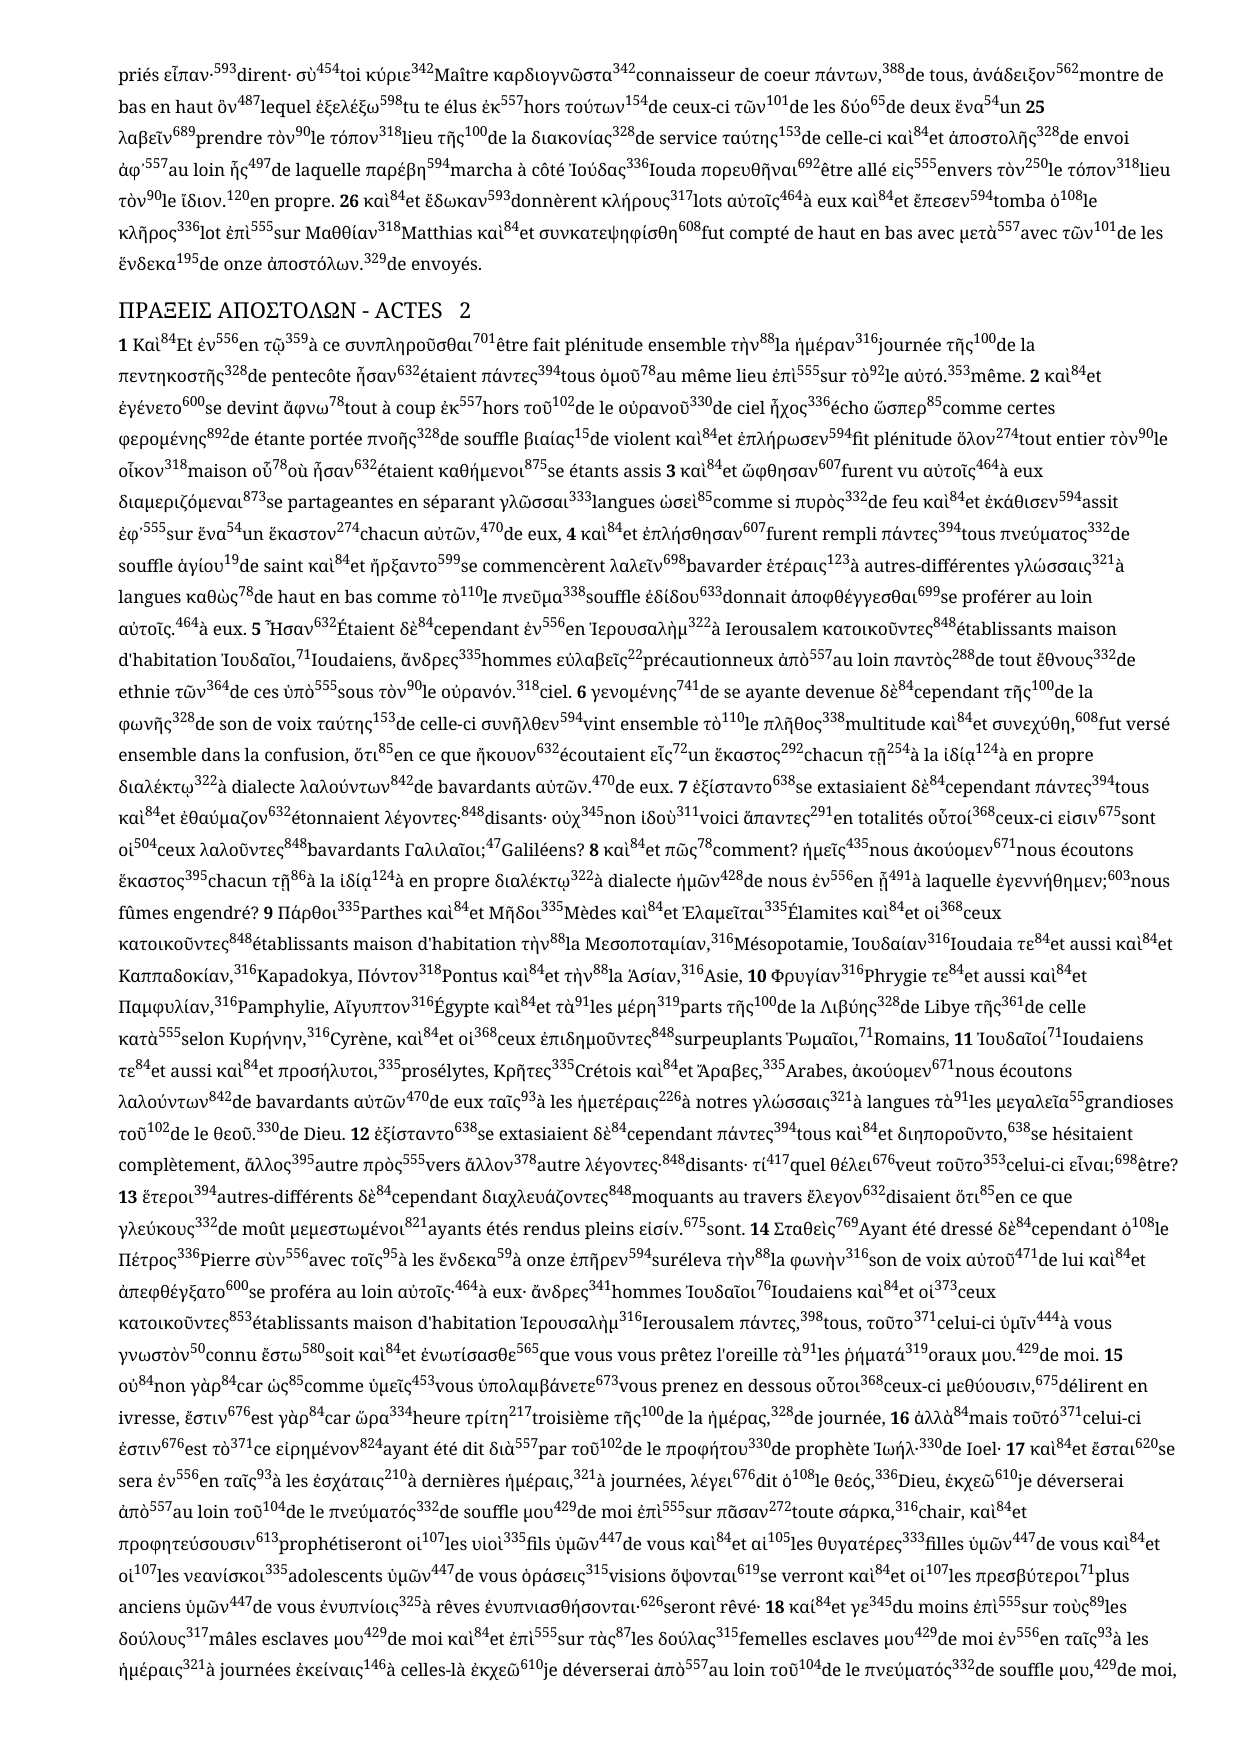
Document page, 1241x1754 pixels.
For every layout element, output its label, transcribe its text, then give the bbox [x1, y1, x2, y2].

text ΠΡΑΞΕΙΣ ΑΠΟΣΤΟΛΩΝ - ACTES 2 [118, 294, 1181, 324]
text 1 Τὸν90Le μὲν345certes πρῶτον207premier λόγον318discours ἐποιησάμην596je me fis περὶ557autour πάντων,390de tous, ὦ309O Θεόφιλε,342Théophile, ὧν500de lesquels ἤρξατο600se commença ὁ108le Ἰησοῦς336Iésous ποιεῖν698faire τε84et aussi καὶ84et διδάσκειν,698enseigner, 2 ἄχρι560jusqu'à l'extrémité ἧς305de laquelle ἡμέρας328de journée ἐντειλάμενος749se ayant commandé τοῖς95à les ἀποστόλοις323à envoyés διὰ557par πνεύματος332de souffle ἁγίου19de saint οὓς486lesquels ἐξελέξατο600se élut ἀνελήμφθη.608fut pris de bas en haut. 3 Οἷς492à Lesquels καὶ78aussi παρέστησεν594dressa à côté ἑαυτὸν535lui-même ζῶντα831vivant μετὰ555après τὸ353ce παθεῖν689souffrir αὐτὸν459lui ἐν556en πολλοῖς281à nombreux τεκμηρίοις,325à preuves, δι᾽557par ἡμερῶν327de journées τεσσεράκοντα193de quarante ὀπτανόμενος876se faisant voir αὐτοῖς464à eux καὶ84et λέγων849disant τὰ352ces περὶ557autour τῆς100de la βασιλείας328de royauté τοῦ102de le θεοῦ·330de Dieu· 4 καὶ84et συναλιζόμενος876se faisant sel ensemble παρήγγειλεν594annonça auprès αὐτοῖς464à eux ἀπὸ557au loin Ἱεροσολύμων331de Ierosoluma μὴ84ne pas χωρίζεσθαι701être séparé ἀλλὰ84mais περιμένειν698rester autour τὴν88la ἐπαγγελίαν316promesse τοῦ102de le πατρὸς330de père ἣν485laquelle ἠκούσατέ591vous écoutâtes μου,429de moi, 5 ὅτι85en ce que Ἰωάννης336Ioannes μὲν84certes ἐβάπτισεν594baptisa ὕδατι,326à eau, ὑμεῖς453vous δὲ84cependant ἐν556en πνεύματι326à souffle βαπτισθήσεσθε624vous serez baptisé ἁγίῳ13à saint οὐ78non μετὰ555après πολλὰς271nombreuses ταύτας140celles-ci ἡμέρας.315journées. 6 Οἱ368Ceux μὲν78certes οὖν84donc συνελθόντες729ayants venus ensemble ἠρώτων632sollicitaient αὐτὸν459lui λέγοντες·848disants· κύριε,342Maître, εἰ345si ἐν556en τῷ96à le χρόνῳ324à temps τούτῳ149à celui-ci ἀποκαθιστάνεις674tu rétablis complètement τὴν88la βασιλείαν316royauté τῷ96à le Ἰσραήλ;324à Israël? 7 εἶπεν594dit δὲ84cependant πρὸς555vers αὐτούς·458eux· οὐχ78non ὑμῶν447de vous ἐστιν676est γνῶναι689connaître χρόνους317temps ἢ84ou καιροὺς317moments οὓς486lesquels ὁ108le πατὴρ336père ἔθετο600se posa ἐν556en τῇ254à la ἰδίᾳ124à en propre ἐξουσίᾳ,322à autorité, 8 ἀλλὰ84mais λήμψεσθε617vous vous prendrez δύναμιν316puissance ἐπελθόντος726de ayant venu sur τοῦ104de le ἁγίου19de saint πνεύματος332de souffle ἐφ᾽555sur ὑμᾶς441vous καὶ84et ἔσεσθέ617vous vous serez μου429de moi μάρτυρες335témoins ἔν556en τε84et aussi Ἰερουσαλὴμ322à Ierousalem καὶ84et ἐν556en πάσῃ278à toute τῇ94à la Ἰουδαίᾳ322à Ioudaia καὶ84et Σαμαρείᾳ322à Samarie καὶ84et ἕως560jusqu'à ce que ἐσχάτου68de dernier τῆς100de la γῆς.328de terre. 9 Καὶ84Et ταῦτα352ceux-ci εἰπὼν730ayant dit βλεπόντων842de regardants αὐτῶν470de eux ἐπήρθη608fut surélevé καὶ84et νεφέλη334nuée ὑπέλαβεν594prit en dessous αὐτὸν459lui ἀπὸ557au loin τῶν101de les ὀφθαλμῶν329de yeux αὐτῶν.470de eux. 10 καὶ84et ὡς85comme ἀτενίζοντες848regardants fixement ἦσαν632étaient εἰς555envers τὸν90le οὐρανὸν318ciel πορευομένου870de se allant αὐτοῦ,471de lui, καὶ78aussi ἰδοὺ311voici ἄνδρες335hommes δύο201deux παρειστήκεισαν666avaient dressé à côté αὐτοῖς464à eux ἐν556en ἐσθήσεσιν321à habillements λευκαῖς,8à blanches, 11 οἳ504lesquels καὶ78aussi εἶπαν·593dirent· ἄνδρες341hommes Γαλιλαῖοι,76Galiléens, τί404quel ἑστήκατε647vous avez dressé βλέποντες848regardants εἰς555envers τὸν90le οὐρανόν;318ciel? οὗτος161celui-ci ὁ108le Ἰησοῦς336Iésous ὁ369celui ἀναλημφθεὶς769ayant été pris de bas en haut ἀφ᾽557au loin ὑμῶν447de vous εἰς555envers τὸν90le οὐρανὸν318ciel οὕτως78ainsi ἐλεύσεται620se viendra ὃν300lequel τρόπον318manière ἐθεάσασθε597vous vous contemplâtes αὐτὸν459lui πορευόμενον858se allant εἰς555envers τὸν90le οὐρανόν.318ciel. 12 Τότε78Alors ὑπέστρεψαν593retournèrent en arrière εἰς555envers Ἰερουσαλὴμ316Ierousalem ἀπὸ557au loin ὄρους332de montagne τοῦ365de ce καλουμένου896de étant appelé Ἐλαιῶνος,330de Oliveraie, ὅ507lequel ἐστιν676est ἐγγὺς560proche Ἰερουσαλὴμ328de Ierousalem σαββάτου332de sabbat ἔχον851ayant ὁδόν.316chemin. 13 καὶ84et ὅτε85lorsque εἰσῆλθον,593vinrent à l'intérieur, εἰς555envers τὸ92le ὑπερῷον320partie au-dessus ἀνέβησαν593montèrent οὗ78où ἦσαν632étaient καταμένοντες,848restants de haut en bas, ὅ369celui τε84et aussi Πέτρος336Pierre καὶ84et Ἰωάννης336Ioannes καὶ84et Ἰάκωβος336Iakobos καὶ84et Ἀνδρέας,336André, Φίλιππος336Philippe καὶ84et Θωμᾶς,336Thomas, Βαρθολομαῖος336Bar-Tolomaï καὶ84et Μαθθαῖος,336Matthaios, Ἰάκωβος336Iakobos Ἁλφαίου330de Alphaios καὶ84et Σίμων336Simon ὁ108le ζηλωτὴς336zélote καὶ84et Ἰούδας336Iouda Ἰακώβου.330de Iakobos. 14 οὗτοι368ceux-ci πάντες291tous ἦσαν632étaient προσκαρτεροῦντες848endurants auprès ὁμοθυμαδὸν78en même fureur τῇ94à la προσευχῇ322à prière σὺν556avec γυναιξὶν321à femmes καὶ84et Μαριὰμ334Mariam τῇ94à la μητρὶ322à mère Ἰησοῦ330de Iésous καὶ84et σὺν556avec τοῖς95à les ἀδελφοῖς323à frères αὐτοῦ.471de lui. 15 Καὶ84Et ἐν556en ταῖς93à les ἡμέραις321à journées ταύταις146à celles-ci ἀναστὰς730ayant redressé Πέτρος336Pierre ἐν556en μέσῳ62à au milieu τῶν101de les ἀδελφῶν329de frères εἶπεν·594dit· ἦν633était τε84et aussi ὄχλος336foule ὀνομάτων331de noms ἐπὶ555sur τὸ92le αὐτὸ353même ὡς78comme ἑκατὸν201cent εἴκοσι·201vingt· 16 ἄνδρες341hommes ἀδελφοί,341frères, ἔδει633attachait de lien πληρωθῆναι692être fait plénitude τὴν88la γραφὴν316écriture ἣν485laquelle προεῖπεν594prédit τὸ110le πνεῦμα338souffle τὸ110le ἅγιον25saint διὰ557par στόματος332de bouche Δαυὶδ330de Dauid περὶ557autour Ἰούδα330de Iouda τοῦ363de celui γενομένου743de se ayant devenu ὁδηγοῦ330de guide de chemin τοῖς356à ceux συλλαβοῦσιν721à ayants pris ensemble Ἰησοῦν,318Iésous, 17 ὅτι85en ce que κατηριθμημένος822ayant été nombré de haut en bas ἦν633était ἐν556en ἡμῖν424à nous καὶ84et ἔλαχεν594obtint par le sort τὸν90le κλῆρον318lot τῆς100de la διακονίας328de service ταύτης.153de celle-ci. 18 οὗτος369celui-ci μὲν78certes οὖν84donc ἐκτήσατο600se acquit χωρίον320emplacement ἐκ557hors μισθοῦ330de salaire τῆς100de la ἀδικίας328de injustice καὶ84et πρηνὴς48précipité en avant γενόμενος749se ayant devenu ἐλάκησεν594éclata μέσος72au milieu καὶ84et ἐξεχύθη608fut déversé πάντα293tous τὰ109les σπλάγχνα337entrailles αὐτοῦ·471de lui· 19 καὶ84et γνωστὸν50connu ἐγένετο600se devint πᾶσιν382à tous τοῖς356à ceux κατοικοῦσιν836à établissants maison d'habitation Ἰερουσαλήμ,316Ierousalem, ὥστε85de sorte que κληθῆναι692être appelé τὸ92le χωρίον320emplacement ἐκεῖνο145celui-là τῇ254à la ἰδίᾳ124à en propre διαλέκτῳ322à dialecte αὐτῶν470de eux Ἁκελδαμάχ,320Akeldama, τοῦτ᾽371celui-ci ἔστιν676est χωρίον320emplacement αἵματος.332de sang. 20 γέγραπται662a été écrit γὰρ84car ἐν556en βίβλῳ322à bible ψαλμῶν·329de psaumes· γενηθήτω573soit devenu ἡ106la ἔπαυλις334camp αὐτοῦ471de lui ἔρημος46déserte καὶ84et μὴ78ne pas ἔστω580soit ὁ369celui κατοικῶν849établissant maison d'habitation ἐν556en αὐτῇ,463à elle, καί·84et· τὴν88la ἐπισκοπὴν316supervision αὐτοῦ471de lui λαβέτω564prenne ἕτερος.395autre-différent. 21 δεῖ676attache de lien οὖν84donc τῶν101de les συνελθόντων724de ayants venus ensemble ἡμῖν424à nous ἀνδρῶν329de hommes ἐν556en παντὶ280à tout χρόνῳ324à temps ᾧ493à lequel εἰσῆλθεν594vint à l'intérieur καὶ84et ἐξῆλθεν594sortit ἐφ᾽555sur ἡμᾶς421nous ὁ108le κύριος336Maître Ἰησοῦς,336Iésous, 22 ἀρξάμενος749se ayant commencé ἀπὸ557au loin τοῦ104de le βαπτίσματος332de baptême Ἰωάννου330de Ioannes ἕως560jusqu'à ce que τῆς100de la ἡμέρας328de journée ἧς497de laquelle ἀνελήμφθη608fut pris de bas en haut ἀφ᾽557au loin ἡμῶν,428de nous, μάρτυρα318témoin τῆς100de la ἀναστάσεως328de redressement αὐτοῦ471de lui σὺν556avec ἡμῖν424à nous γενέσθαι691se devenir ἕνα54un τούτων.362de ceux-ci. 23 Καὶ84Et ἔστησαν593dressèrent δύο,53deux, Ἰωσὴφ318Ioseph τὸν351celui καλούμενον884étant appelé Βαρσαββᾶν318Bar-Sabbas ὃς505lequel ἐπεκλήθη608fut surnommé Ἰοῦστος,336Ioustos, καὶ84et Μαθθίαν.318Matthias. 24 καὶ84et προσευξάμενοι748se ayants priés εἶπαν·593dirent· σὺ454toi κύριε342Maître καρδιογνῶστα342connaisseur de coeur πάντων,388de tous, ἀνάδειξον562montre de bas en haut ὃν487lequel ἐξελέξω598tu te élus ἐκ557hors τούτων154de ceux-ci τῶν101de les δύο65de deux ἕνα54un 25 λαβεῖν689prendre τὸν90le τόπον318lieu τῆς100de la διακονίας328de service ταύτης153de celle-ci καὶ84et ἀποστολῆς328de envoi ἀφ᾽557au loin ἧς497de laquelle παρέβη594marcha à côté Ἰούδας336Iouda πορευθῆναι692être allé εἰς555envers τὸν250le τόπον318lieu τὸν90le ἴδιον.120en propre. 26 καὶ84et ἔδωκαν593donnèrent κλήρους317lots αὐτοῖς464à eux καὶ84et ἔπεσεν594tomba ὁ108le κλῆρος336lot ἐπὶ555sur Μαθθίαν318Matthias καὶ84et συνκατεψηφίσθη608fut compté de haut en bas avec μετὰ557avec τῶν101de les ἕνδεκα195de onze ἀποστόλων.329de envoyés. [118, 59, 1181, 276]
text 1 Καὶ84Et ἐν556en τῷ359à ce συνπληροῦσθαι701être fait plénitude ensemble τὴν88la ἡμέραν316journée τῆς100de la πεντηκοστῆς328de pentecôte ἦσαν632étaient πάντες394tous ὁμοῦ78au même lieu ἐπὶ555sur τὸ92le αὐτό.353même. 2 καὶ84et ἐγένετο600se devint ἄφνω78tout à coup ἐκ557hors τοῦ102de le οὐρανοῦ330de ciel ἦχος336écho ὥσπερ85comme certes φερομένης892de étante portée πνοῆς328de souffle βιαίας15de violent καὶ84et ἐπλήρωσεν594fit plénitude ὅλον274tout entier τὸν90le οἶκον318maison οὗ78où ἦσαν632étaient καθήμενοι875se étants assis 3 καὶ84et ὤφθησαν607furent vu αὐτοῖς464à eux διαμεριζόμεναι873se partageantes en séparant γλῶσσαι333langues ὡσεὶ85comme si πυρὸς332de feu καὶ84et ἐκάθισεν594assit ἐφ᾽555sur ἕνα54un ἕκαστον274chacun αὐτῶν,470de eux, 4 καὶ84et ἐπλήσθησαν607furent rempli πάντες394tous πνεύματος332de souffle ἁγίου19de saint καὶ84et ἤρξαντο599se commencèrent λαλεῖν698bavarder ἑτέραις123à autres-différentes γλώσσαις321à langues καθὼς78de haut en bas comme τὸ110le πνεῦμα338souffle ἐδίδου633donnait ἀποφθέγγεσθαι699se proférer au loin αὐτοῖς.464à eux. 5 Ἦσαν632Étaient δὲ84cependant ἐν556en Ἰερουσαλὴμ322à Ierousalem κατοικοῦντες848établissants maison d'habitation Ἰουδαῖοι,71Ioudaiens, ἄνδρες335hommes εὐλαβεῖς22précautionneux ἀπὸ557au loin παντὸς288de tout ἔθνους332de ethnie τῶν364de ces ὑπὸ555sous τὸν90le οὐρανόν.318ciel. 6 γενομένης741de se ayante devenue δὲ84cependant τῆς100de la φωνῆς328de son de voix ταύτης153de celle-ci συνῆλθεν594vint ensemble τὸ110le πλῆθος338multitude καὶ84et συνεχύθη,608fut versé ensemble dans la confusion, ὅτι85en ce que ἤκουον632écoutaient εἷς72un ἕκαστος292chacun τῇ254à la ἰδίᾳ124à en propre διαλέκτῳ322à dialecte λαλούντων842de bavardants αὐτῶν.470de eux. 7 ἐξίσταντο638se extasiaient δὲ84cependant πάντες394tous καὶ84et ἐθαύμαζον632étonnaient λέγοντες·848disants· οὐχ345non ἰδοὺ311voici ἅπαντες291en totalités οὗτοί368ceux-ci εἰσιν675sont οἱ504ceux λαλοῦντες848bavardants Γαλιλαῖοι;47Galiléens? 8 καὶ84et πῶς78comment? ἡμεῖς435nous ἀκούομεν671nous écoutons ἕκαστος395chacun τῇ86à la ἰδίᾳ124à en propre διαλέκτῳ322à dialecte ἡμῶν428de nous ἐν556en ᾗ491à laquelle ἐγεννήθημεν;603nous fûmes engendré? 9 Πάρθοι335Parthes καὶ84et Μῆδοι335Mèdes καὶ84et Ἐλαμεῖται335Élamites καὶ84et οἱ368ceux κατοικοῦντες848établissants maison d'habitation τὴν88la Μεσοποταμίαν,316Mésopotamie, Ἰουδαίαν316Ioudaia τε84et aussi καὶ84et Καππαδοκίαν,316Kapadokya, Πόντον318Pontus καὶ84et τὴν88la Ἀσίαν,316Asie, 10 Φρυγίαν316Phrygie τε84et aussi καὶ84et Παμφυλίαν,316Pamphylie, Αἴγυπτον316Égypte καὶ84et τὰ91les μέρη319parts τῆς100de la Λιβύης328de Libye τῆς361de celle κατὰ555selon Κυρήνην,316Cyrène, καὶ84et οἱ368ceux ἐπιδημοῦντες848surpeuplants Ῥωμαῖοι,71Romains, 11 Ἰουδαῖοί71Ioudaiens τε84et aussi καὶ84et προσήλυτοι,335prosélytes, Κρῆτες335Crétois καὶ84et Ἄραβες,335Arabes, ἀκούομεν671nous écoutons λαλούντων842de bavardants αὐτῶν470de eux ταῖς93à les ἡμετέραις226à notres γλώσσαις321à langues τὰ91les μεγαλεῖα55grandioses τοῦ102de le θεοῦ.330de Dieu. 12 ἐξίσταντο638se extasiaient δὲ84cependant πάντες394tous καὶ84et διηποροῦντο,638se hésitaient complètement, ἄλλος395autre πρὸς555vers ἄλλον378autre λέγοντες·848disants· τί417quel θέλει676veut τοῦτο353celui-ci εἶναι;698être? 13 ἕτεροι394autres-différents δὲ84cependant διαχλευάζοντες848moquants au travers ἔλεγον632disaient ὅτι85en ce que γλεύκους332de moût μεμεστωμένοι821ayants étés rendus pleins εἰσίν.675sont. 14 Σταθεὶς769Ayant été dressé δὲ84cependant ὁ108le Πέτρος336Pierre σὺν556avec τοῖς95à les ἕνδεκα59à onze ἐπῆρεν594suréleva τὴν88la φωνὴν316son de voix αὐτοῦ471de lui καὶ84et ἀπεφθέγξατο600se proféra au loin αὐτοῖς·464à eux· ἄνδρες341hommes Ἰουδαῖοι76Ioudaiens καὶ84et οἱ373ceux κατοικοῦντες853établissants maison d'habitation Ἰερουσαλὴμ316Ierousalem πάντες,398tous, τοῦτο371celui-ci ὑμῖν444à vous γνωστὸν50connu ἔστω580soit καὶ84et ἐνωτίσασθε565que vous vous prêtez l'oreille τὰ91les ῥήματά319oraux μου.429de moi. 15 οὐ84non γὰρ84car ὡς85comme ὑμεῖς453vous ὑπολαμβάνετε673vous prenez en dessous οὗτοι368ceux-ci μεθύουσιν,675délirent en ivresse, ἔστιν676est γὰρ84car ὥρα334heure τρίτη217troisième τῆς100de la ἡμέρας,328de journée, 16 ἀλλὰ84mais τοῦτό371celui-ci ἐστιν676est τὸ371ce εἰρημένον824ayant été dit διὰ557par τοῦ102de le προφήτου330de prophète Ἰωήλ·330de Ioel· 17 καὶ84et ἔσται620se sera ἐν556en ταῖς93à les ἐσχάταις210à dernières ἡμέραις,321à journées, λέγει676dit ὁ108le θεός,336Dieu, ἐκχεῶ610je déverserai ἀπὸ557au loin τοῦ104de le πνεύματός332de souffle μου429de moi ἐπὶ555sur πᾶσαν272toute σάρκα,316chair, καὶ84et προφητεύσουσιν613prophétiseront οἱ107les υἱοὶ335fils ὑμῶν447de vous καὶ84et αἱ105les θυγατέρες333filles ὑμῶν447de vous καὶ84et οἱ107les νεανίσκοι335adolescents ὑμῶν447de vous ὁράσεις315visions ὄψονται619se verront καὶ84et οἱ107les πρεσβύτεροι71plus anciens ὑμῶν447de vous ἐνυπνίοις325à rêves ἐνυπνιασθήσονται·626seront rêvé· 18 καί84et γε345du moins ἐπὶ555sur τοὺς89les δούλους317mâles esclaves μου429de moi καὶ84et ἐπὶ555sur τὰς87les δούλας315femelles esclaves μου429de moi ἐν556en ταῖς93à les ἡμέραις321à journées ἐκείναις146à celles-là ἐκχεῶ610je déverserai ἀπὸ557au loin τοῦ104de le πνεύματός332de souffle μου,429de moi, καὶ84et προφητεύσουσιν.613prophétiseront. 19 καὶ84et δώσω610je donnerai τέρατα319prodiges ἐν556en τῷ96à le οὐρανῷ324à ciel ἄνω78en haut καὶ84et σημεῖα319signes ἐπὶ557sur τῆς100de la γῆς328de terre κάτω,78vers le bas, αἷμα320sang καὶ84et πῦρ320feu καὶ84et ἀτμίδα316vapeur καπνοῦ.330de fumée. 20 ὁ108le ἥλιος336soleil μεταστραφήσεται627sera tourné au-delà εἰς555envers σκότος320ténèbre καὶ84et ἡ106la σελήνη334lune εἰς555envers αἷμα,320sang, πρὶν85avant ἢ345ou ἐλθεῖν689venir ἡμέραν316journée κυρίου330de Maître τὴν88la μεγάλην2grande καὶ84et ἐπιφανῆ.2épiphane. 21 καὶ84et ἔσται620se sera πᾶς395tout ὃς505lequel ἂν345le cas échéant ἐπικαλέσηται914que se surnomme τὸ92le ὄνομα320nom κυρίου330de Maître σωθήσεται.627sera sauvé. 22 Ἄνδρες341Hommes Ἰσραηλεῖται,341Israélites, ἀκούσατε561écoutez τοὺς89les λόγους317discours τούτους·142ceux-ci· Ἰησοῦν318Iésous τὸν90le Ναζωραῖον,318Nazoréen, ἄνδρα318homme ἀποδεδειγμένον805ayant été montré loin ἀπὸ557au loin τοῦ102de le θεοῦ330de Dieu εἰς555envers ὑμᾶς441vous δυνάμεσιν321à puissances καὶ84et τέρασιν325à prodiges καὶ84et σημείοις325à signes οἷς494à lesquels ἐποίησεν594fit δι᾽557par αὐτοῦ471de lui ὁ108le θεὸς336Dieu ἐν556en μέσῳ62à au milieu ὑμῶν447de vous καθὼς78de haut en bas comme αὐτοὶ530vous-mêmes οἴδατε,647vous avez su, 23 τοῦτον351celui-ci τῇ94à la ὡρισμένῃ808à ayante étée délimitée βουλῇ322à dessein καὶ84et προγνώσει322à préconnaissance τοῦ102de le θεοῦ330de Dieu ἔκδοτον54livré διὰ557par χειρὸς328de main ἀνόμων65de sans lois προσπήξαντες729ayants fichés auprès ἀνείλατε,591vous saisîtes de bas en haut, 24 ὃν487lequel ὁ108le θεὸς336Dieu ἀνέστησεν594redressa λύσας730ayant délié τὰς87les ὠδῖνας315douleurs d'accouchements τοῦ102de le θανάτου,330de trépas, καθότι85de haut en bas en ce que οὐκ78non ἦν633était δυνατὸν50puissant κρατεῖσθαι701être saisi avec force αὐτὸν459lui ὑπ᾽557sous αὐτοῦ.471de lui. 25 Δαυὶδ336Dauid γὰρ84car λέγει676dit εἰς555envers αὐτόν·459lui· προορώμην635je me voyais en avant τὸν90le κύριον318Maître ἐνώπιόν560en devant μου429de moi διὰ557par παντός,389de tout, ὅτι85en ce que ἐκ557hors δεξιῶν67de droits μού429de moi ἐστιν676est ἵνα85afin que μὴ78ne pas σαλευθῶ.916que je sois ébranlé. 26 διὰ555par le fait de τοῦτο353celui-ci ηὐφράνθη608fut réjoui ἡ106la καρδία334coeur μου429de moi καὶ84et ἠγαλλιάσατο600se exulta ἡ106la γλῶσσά334langue μου,429de moi, ἔτι78encore δὲ84cependant καὶ78aussi ἡ106la σάρξ334chair μου429de moi κατασκηνώσει614dressera la tente de haut en bas ἐπ᾽556sur ἐλπίδι,322à espérance, 27 ὅτι85en ce que οὐκ78non ἐνκαταλείψεις612tu délaisseras en contrebas τὴν88la ψυχήν316âme μου429de moi εἰς555envers ᾅδην318séjour des morts οὐδὲ84non cependant δώσεις612tu donneras τὸν90le ὅσιόν54sacré σου448de toi ἰδεῖν689voir διαφθοράν.316corruption à travers. 28 ἐγνώρισάς592tu fis connaître μοι425à moi ὁδοὺς315chemins ζωῆς,328de vie, πληρώσεις612tu feras plénitude με422moi εὐφροσύνης328de réjouissance μετὰ557avec τοῦ104de le προσώπου332de face σου.448de toi. 29 Ἄνδρες341Hommes ἀδελφοί,341frères, ἐξὸν851étant permis εἰπεῖν689dire μετὰ557avec παρρησίας328de oralité franche πρὸς555vers ὑμᾶς441vous περὶ557autour τοῦ102de le πατριάρχου330de patriarche Δαυὶδ330de Dauid ὅτι85en ce que καὶ84et ἐτελεύτησεν594parvint à l'achèvement καὶ84et ἐτάφη,608fut enseveli, καὶ84et τὸ110le μνῆμα338monument αὐτοῦ471de lui ἔστιν676est ἐν556en ἡμῖν424à nous ἄχρι560jusqu'à l'extrémité τῆς100de la ἡμέρας328de journée ταύτης.153de celle-ci. 30 προφήτης336prophète οὖν84donc ὑπάρχων849subsistant καὶ84et εἰδὼς792ayant su ὅτι85en ce que ὅρκῳ324à serment ὤμοσεν594jura αὐτῷ465à lui ὁ108le θεὸς336Dieu ἐκ557hors καρποῦ330de fruit τῆς100de la ὀσφύος328de flanc αὐτοῦ471de lui καθίσαι689asseoir ἐπὶ555sur τὸν90le θρόνον318trône αὐτοῦ,471de lui, 31 προϊδὼν730ayant vu en avant ἐλάλησεν594bavarda περὶ557autour τῆς100de la ἀναστάσεως328de redressement τοῦ102de le Χριστοῦ330de Christ ὅτι85en ce que οὔτε84ni ἐνκατελείφθη608fut délaissé en contrebas εἰς555envers ᾅδην318séjour des morts οὔτε84ni ἡ106la σὰρξ334chair αὐτοῦ471de lui εἶδεν594vit διαφθοράν.316corruption à travers. 32 τοῦτον143celui-ci τὸν90le Ἰησοῦν318Iésous ἀνέστησεν594redressa ὁ108le θεός,336Dieu, οὗ499de lequel πάντες394tous ἡμεῖς435nous ἐσμεν671nous sommes μάρτυρες·335témoins· 33 τῇ94à la δεξιᾷ58à droite οὖν84donc τοῦ102de le θεοῦ330de Dieu ὑψωθείς,769ayant été haussé, τήν88la τε84et aussi ἐπαγγελίαν316promesse τοῦ104de le πνεύματος332de souffle τοῦ104de le ἁγίου19de saint λαβὼν730ayant pris παρὰ557à côté τοῦ102de le πατρός,330de père, ἐξέχεεν594déversa τοῦτο353celui-ci ὃ489lequel ὑμεῖς453vous καὶ84et βλέπετε673vous regardez καὶ84et ἀκούετε.673vous écoutez. 34 οὐ78non γὰρ84car Δαυὶδ336Dauid ἀνέβη594monta εἰς555envers τοὺς89les οὐρανούς,317cieux, λέγει676dit δὲ84cependant αὐτός·549lui-même· εἶπεν594dit κύριος336Maître τῷ96à le κυρίῳ324à Maître μου·429de moi· κάθου582te sois assis ἐκ557hors δεξιῶν67de droits μου,429de moi, 35 ἕως85jusqu'à ce que ἂν345le cas échéant θῶ904que je pose τοὺς89les ἐχθρούς53ennemis σου448de toi ὑποπόδιον320sous-pied τῶν101de les ποδῶν329de pieds σου.448de toi. 36 ἀσφαλῶς78en sécurité οὖν84donc γινωσκέτω580connaisse πᾶς292tout οἶκος336maison Ἰσραὴλ330de Israël ὅτι85en ce que καὶ84et κύριον318Maître αὐτὸν459lui καὶ84et χριστὸν318Christ ἐποίησεν594fit ὁ108le θεός,336Dieu, τοῦτον143celui-ci τὸν90le Ἰησοῦν318Iésous ὃν487lequel ὑμεῖς453vous ἐσταυρώσατε.591vous crucifiâtes. 37 Ἀκούσαντες729Ayants écoutés δὲ84cependant κατενύγησαν607furent piqué de haut en bas τὴν88la καρδίαν316coeur εἶπόν593dirent τε84et aussi πρὸς555vers τὸν90le Πέτρον318Pierre καὶ84et τοὺς89les λοιποὺς119restants ἀποστόλους·317envoyés· τί404quel ποιήσωμεν,903que nous fassions, ἄνδρες341hommes ἀδελφοί;341frères? 38 Πέτρος336Pierre δὲ84cependant πρὸς555vers αὐτούς·458eux· μετανοήσατε,561transintelligez, φησίν,676déclare, καὶ84et βαπτισθήτω573soit baptisé ἕκαστος395chacun ὑμῶν447de vous ἐπὶ556sur τῷ98à le ὀνόματι326à nom Ἰησοῦ330de Iésous Χριστοῦ330de Christ εἰς555envers ἄφεσιν316abandon τῶν99de les ἁμαρτιῶν327de péchés ὑμῶν447de vous καὶ84et λήμψεσθε617vous vous prendrez τὴν88la δωρεὰν316gratification τοῦ104de le ἁγίου19de saint πνεύματος.332de souffle. 39 ὑμῖν444à vous γάρ84car ἐστιν676est ἡ106la ἐπαγγελία334promesse καὶ84et τοῖς97à les τέκνοις325à enfants ὑμῶν447de vous καὶ84et πᾶσιν279à tous τοῖς356à ceux εἰς555envers μακράν,78distancément, ὅσους486autant lesquels ἂν345le cas échéant προσκαλέσηται914que se appelle auprès κύριος336Maître ὁ108le θεὸς336Dieu ἡμῶν.428de nous. 40 ἑτέροις125à autres-différents τε84et aussi λόγοις323à discours πλείοσιν279à plus nombreusement διεμαρτύρατο600se passa témoignage καὶ84et παρεκάλει633appelait à côté αὐτοὺς458eux λέγων·849disant· σώθητε570soyez sauvés ἀπὸ557au loin τῆς100de la γενεᾶς328de génération τῆς100de la σκολιᾶς15de tordue ταύτης.153de celle-ci. 41 οἱ368ceux μὲν78certes οὖν84donc ἀποδεξάμενοι748se ayants acceptés loin τὸν90le λόγον318discours αὐτοῦ471de lui ἐβαπτίσθησαν607furent baptisé καὶ84et προσετέθησαν607furent apposé ἐν556en τῇ94à la ἡμέρᾳ322à journée ἐκείνῃ147à celle-là ψυχαὶ333âmes ὡσεὶ78comme si τρισχίλιαι.69trois mille. 42 Ἦσαν632Étaient δὲ84cependant προσκαρτεροῦντες848endurants auprès τῇ94à la διδαχῇ322à enseignement τῶν101de les ἀποστόλων329de envoyés καὶ84et τῇ94à la κοινωνίᾳ,322à communion, τῇ94à la κλάσει322à cassure τοῦ102de le ἄρτου330de pain καὶ84et ταῖς93à les προσευχαῖς.321à prières. 43 ἐγίνετο639se devenait δὲ84cependant πάσῃ278à toute ψυχῇ322à âme φόβος,336effroi, πολλά293nombreux τε84et aussi τέρατα337prodiges καὶ84et σημεῖα337signes διὰ557par τῶν101de les ἀποστόλων329de envoyés ἐγίνετο.639se devenait. 44 πάντες291tous δὲ84cependant οἱ368ceux πιστεύοντες848croyants ἦσαν632étaient ἐπὶ555sur τὸ92le αὐτὸ353même καὶ84et εἶχον632avaient ἅπαντα275en totalités κοινὰ55communs 45 καὶ84et τὰ251les κτήματα319acquisitions καὶ84et τὰς87les ὑπάρξεις315subsistances ἐπίπρασκον632vendaient καὶ84et διεμέριζον632partageaient en séparant αὐτὰ460eux πᾶσιν382à tous καθότι78de haut en bas en ce que ἄν345le cas échéant τις395un quelconque χρείαν316besoin εἶχεν·633avait· 46 καθ᾽555selon ἡμέραν316journée τε84et aussi προσκαρτεροῦντες848endurants auprès ὁμοθυμαδὸν78en même fureur ἐν556en τῷ98à le ἱερῷ,326à sanctuaire, κλῶντές848cassants τε84et aussi κατ᾽555selon οἶκον318maison ἄρτον,318pain, μετελάμβανον632prenaient avec au-delà τροφῆς328de nourriture ἐν556en ἀγαλλιάσει322à allégresse καὶ84et ἀφελότητι322à simplesse καρδίας328de coeur 47 αἰνοῦντες848louants τὸν90le θεὸν318Dieu καὶ84et ἔχοντες848ayants χάριν316grâce πρὸς555vers ὅλον274tout entier τὸν90le λαόν.318peuple. ὁ108le δὲ84cependant κύριος336Maître προσετίθει633apposait τοὺς350ceux σῳζομένους883étants sauvés καθ᾽555selon ἡμέραν316journée ἐπὶ555sur τὸ92le αὐτό.353même. [118, 329, 1181, 1682]
